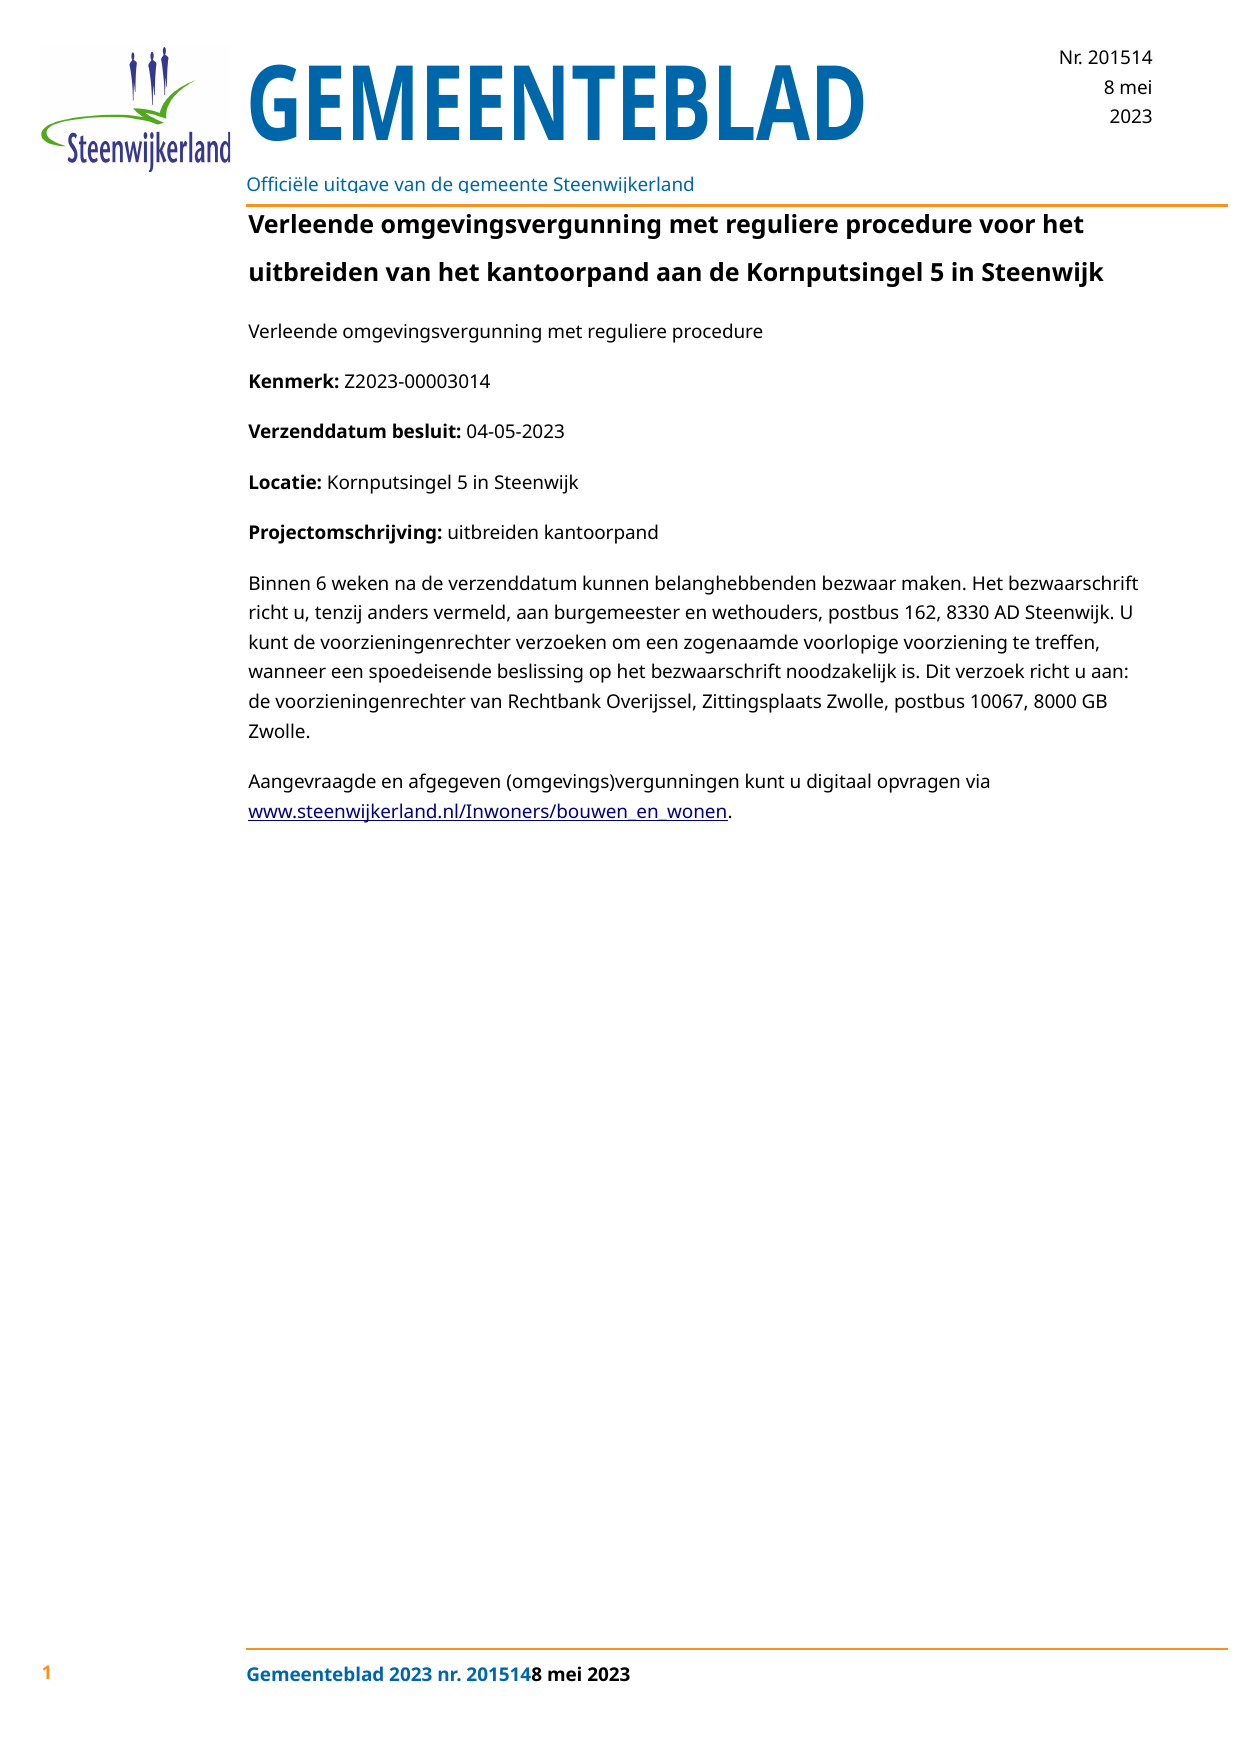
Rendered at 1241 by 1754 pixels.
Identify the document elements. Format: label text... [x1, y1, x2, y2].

text Verleende omgevingsvergunning met reguliere procedure voor het uitbreiden van het kantoorpand aan de Kornputsingel 5 in Steenwijk [248, 207, 1152, 288]
text Verleende omgevingsvergunning met reguliere procedure [248, 318, 1152, 344]
text Kenmerk: Z2023-00003014 [248, 368, 1152, 394]
text Binnen 6 weken na de verzenddatum kunnen belanghebbenden bezwaar maken. Het bezwaarschrift richt u, tenzij anders vermeld, aan burgemeester en wethouders, postbus 162, 8330 AD Steenwijk. U kunt de voorzieningenrechter verzoeken om een zogenaamde voorlopige voorziening te treffen, wanneer een spoedeisende beslissing op het bezwaarschrift noodzakelijk is. Dit verzoek richt u aan: de voorzieningenrechter van Rechtbank Overijssel, Zittingsplaats Zwolle, postbus 10067, 8000 GB Zwolle. [248, 570, 1152, 744]
picture [41, 47, 231, 172]
text Verzenddatum besluit: 04-05-2023 [248, 419, 1152, 444]
text Aangevraagde en afgegeven (omgevings)vergunningen kunt u digitaal opvragen via www.steenwijkerland.nl/Inwoners/bouwen_en_wonen. [248, 768, 1152, 824]
text Locatie: Kornputsingel 5 in Steenwijk [248, 469, 1152, 495]
text Projectomschrijving: uitbreiden kantoorpand [248, 519, 1152, 545]
